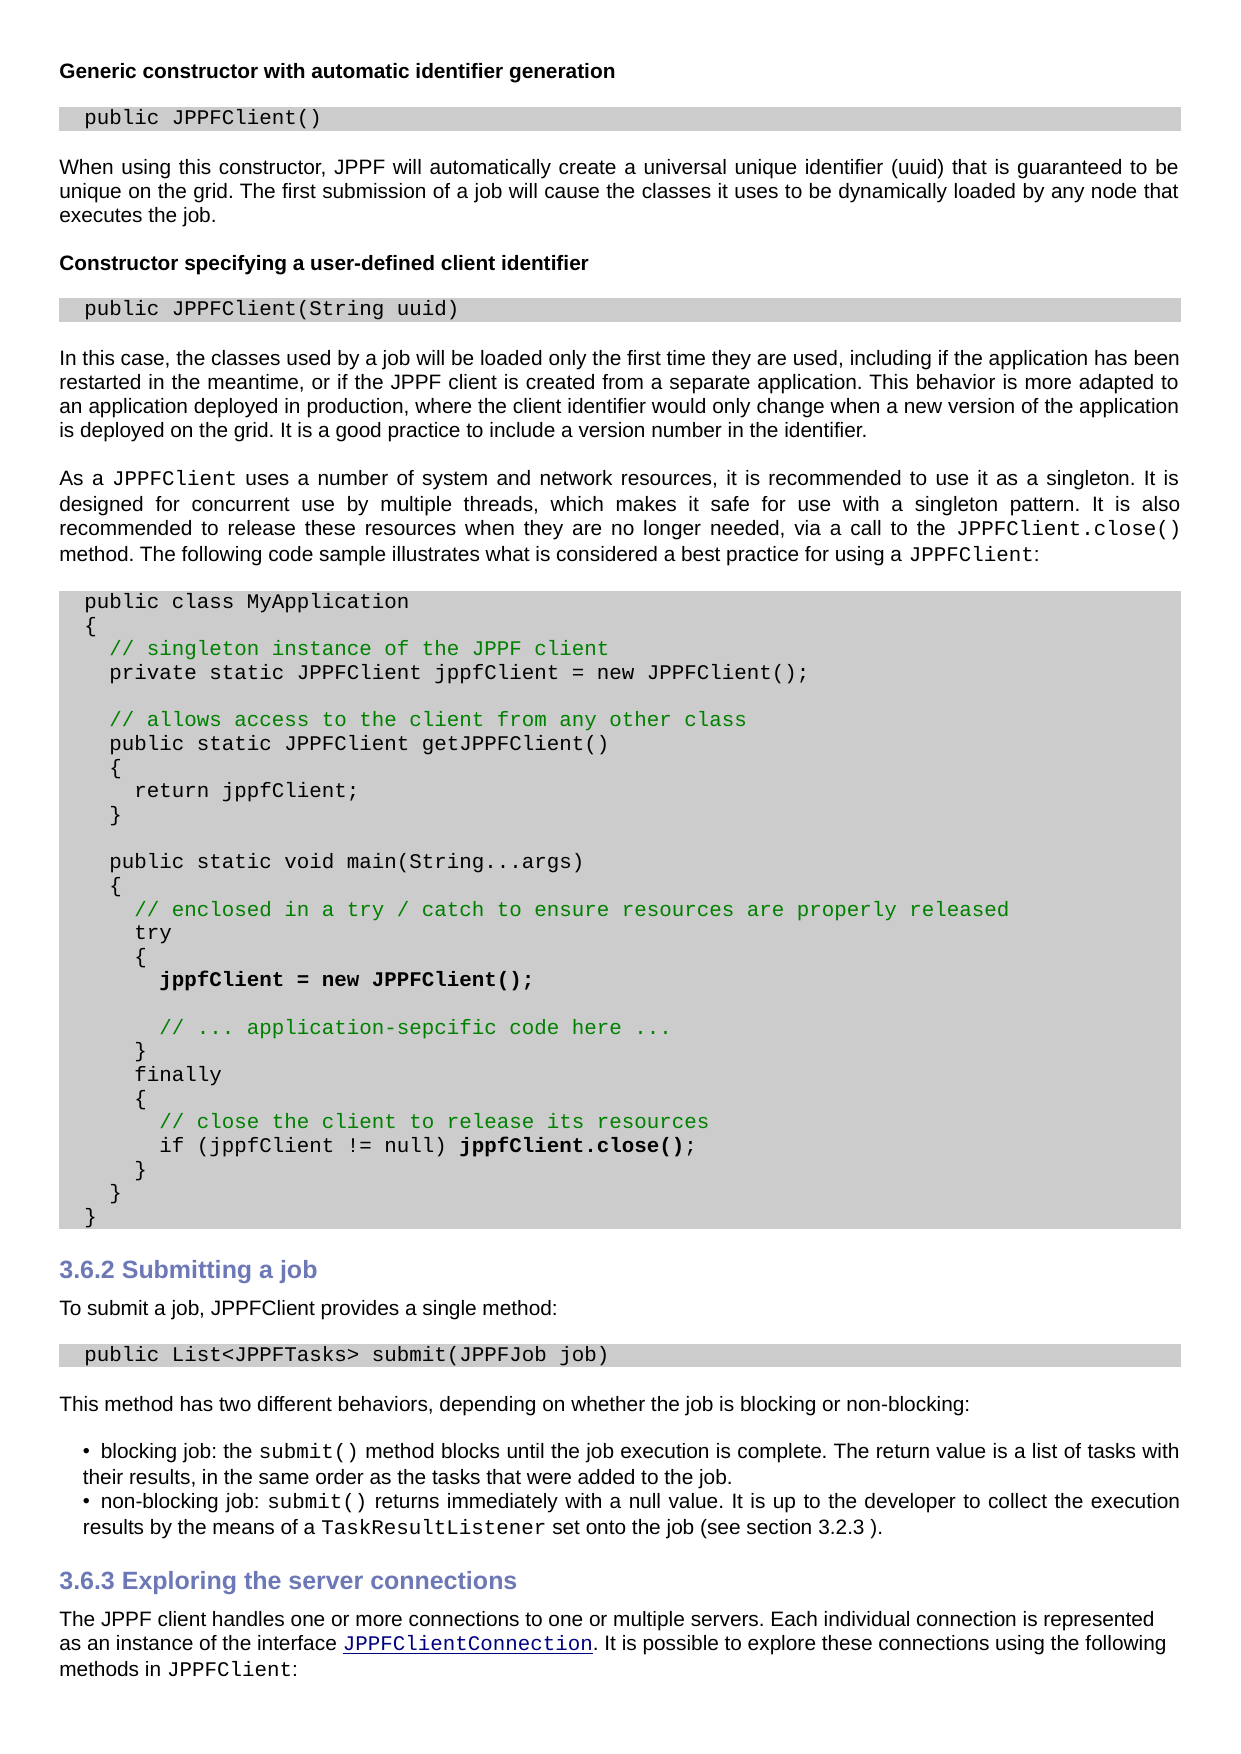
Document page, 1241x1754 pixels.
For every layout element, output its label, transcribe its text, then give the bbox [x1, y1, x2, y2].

text public class MyApplication [59, 591, 1181, 615]
text public List<JPPFTasks> submit(JPPFJob job) [59, 1344, 1181, 1367]
text This method has two different behaviors, depending on whether the job is blocking or non-blocking: [59, 1391, 1181, 1415]
text Generic constructor with automatic identifier generation [59, 59, 1181, 83]
text // enclosed in a try / catch to ensure resources are properly released [59, 898, 1181, 922]
text In this case, the classes used by a job will be loaded only the first time they are used, including if the application has been restarted in the meantime, or if the JPPF client is created from a separate application. This behavior is more adapted to an application deployed in production, where the client identifier would only change when a new version of the application is deployed on the grid. It is a good practice to include a version number in the identifier. [59, 346, 1181, 442]
text } [59, 1206, 1181, 1229]
text // singleton instance of the JPPF client [59, 638, 1181, 662]
text jppfClient = new JPPFClient(); [59, 969, 1181, 993]
text The JPPF client handles one or more connections to one or multiple servers. Each individual connection is represented as an instance of the interface JPPFClientConnection. It is possible to explore these connections using the following methods in JPPFClient: [59, 1607, 1181, 1683]
text public JPPFClient() [59, 107, 1181, 131]
text Constructor specifying a user-defined client identifier [59, 250, 1181, 274]
text } [59, 804, 1181, 828]
text { [59, 875, 1181, 898]
text } [59, 1159, 1181, 1182]
text } [59, 1182, 1181, 1206]
text public static void main(String...args) [59, 851, 1181, 875]
text // ... application-sepcific code here ... [59, 1017, 1181, 1040]
list non-blocking job: submit() returns immediately with a null value. It is up to the developer to collect the execution results by the means of a TaskResultListener set onto the job (see section 3.2.3 ). [83, 1489, 1181, 1541]
text private static JPPFClient jppfClient = new JPPFClient(); [59, 662, 1181, 686]
text if (jppfClient != null) jppfClient.close(); [59, 1135, 1181, 1159]
text // allows access to the client from any other class [59, 709, 1181, 733]
text finally [59, 1064, 1181, 1088]
text To submit a job, JPPFClient provides a single method: [59, 1296, 1181, 1320]
text { [59, 615, 1181, 638]
text public static JPPFClient getJPPFClient() [59, 733, 1181, 757]
text { [59, 1088, 1181, 1111]
subtitle Exploring the server connections [59, 1566, 1181, 1594]
text return jppfClient; [59, 780, 1181, 804]
text try [59, 922, 1181, 946]
text { [59, 757, 1181, 780]
subtitle Submitting a job [59, 1254, 1181, 1283]
text public JPPFClient(String uuid) [59, 298, 1181, 322]
text As a JPPFClient uses a number of system and network resources, it is recommended to use it as a singleton. It is designed for concurrent use by multiple threads, which makes it safe for use with a singleton pattern. It is also recommended to release these resources when they are no longer needed, via a call to the JPPFClient.close() method. The following code sample illustrates what is considered a best practice for using a JPPFClient: [59, 466, 1181, 567]
text // close the client to release its resources [59, 1111, 1181, 1135]
text { [59, 946, 1181, 969]
list blocking job: the submit() method blocks until the job execution is complete. The return value is a list of tasks with their results, in the same order as the tasks that were added to the job. [83, 1439, 1181, 1489]
text } [59, 1040, 1181, 1064]
text When using this constructor, JPPF will automatically create a universal unique identifier (uuid) that is guaranteed to be unique on the grid. The first submission of a job will cause the classes it uses to be dynamically loaded by any node that executes the job. [59, 154, 1181, 226]
